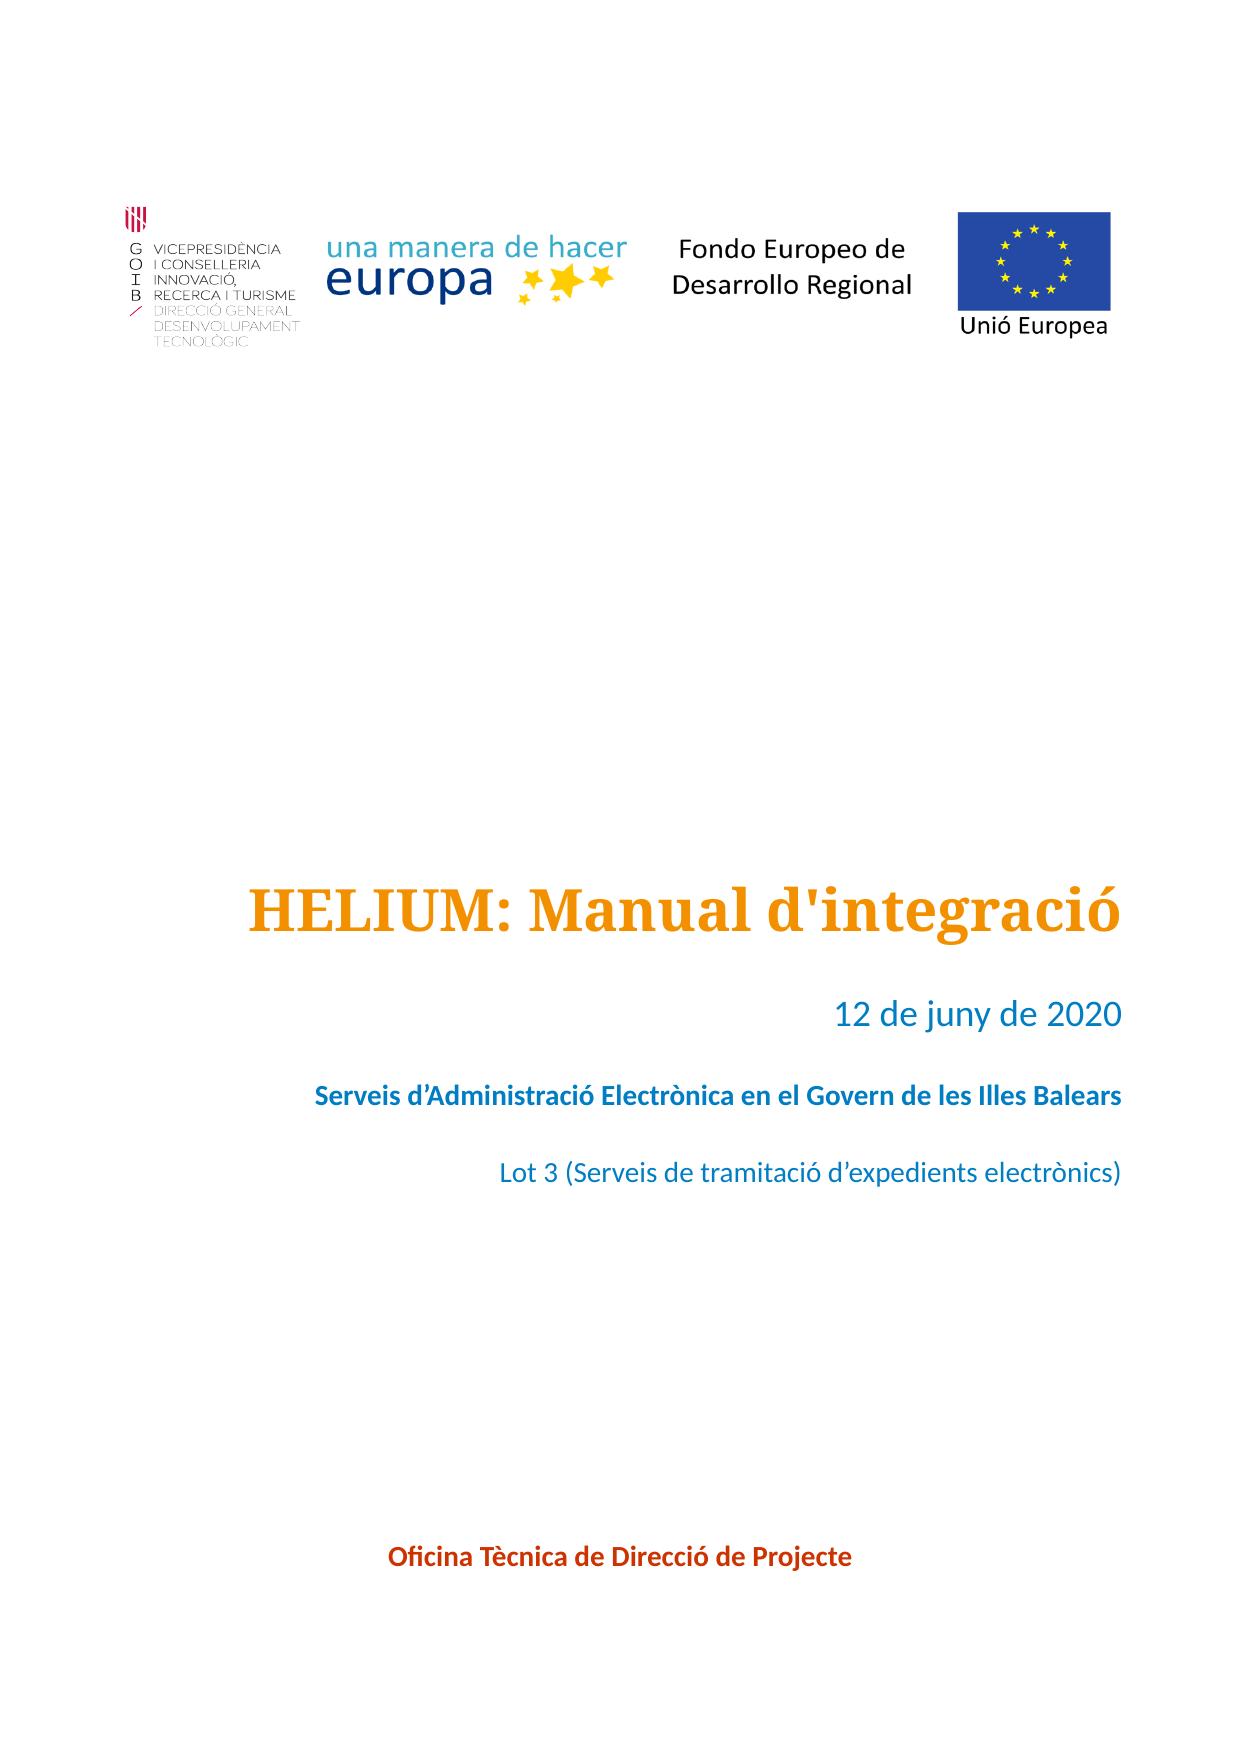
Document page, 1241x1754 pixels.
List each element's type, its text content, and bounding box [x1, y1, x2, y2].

picture [118, 202, 308, 351]
text Lot 3 (Serveis de tramitació d’expedients electrònics) [118, 1154, 1122, 1189]
picture [321, 202, 1122, 352]
text HELIUM: Manual d'integració [118, 869, 1122, 949]
text 12 de juny de 2020 [118, 990, 1122, 1036]
text Serveis d’Administració Electrònica en el Govern de les Illes Balears [118, 1077, 1122, 1113]
text Oficina Tècnica de Direcció de Projecte [118, 1538, 1122, 1574]
